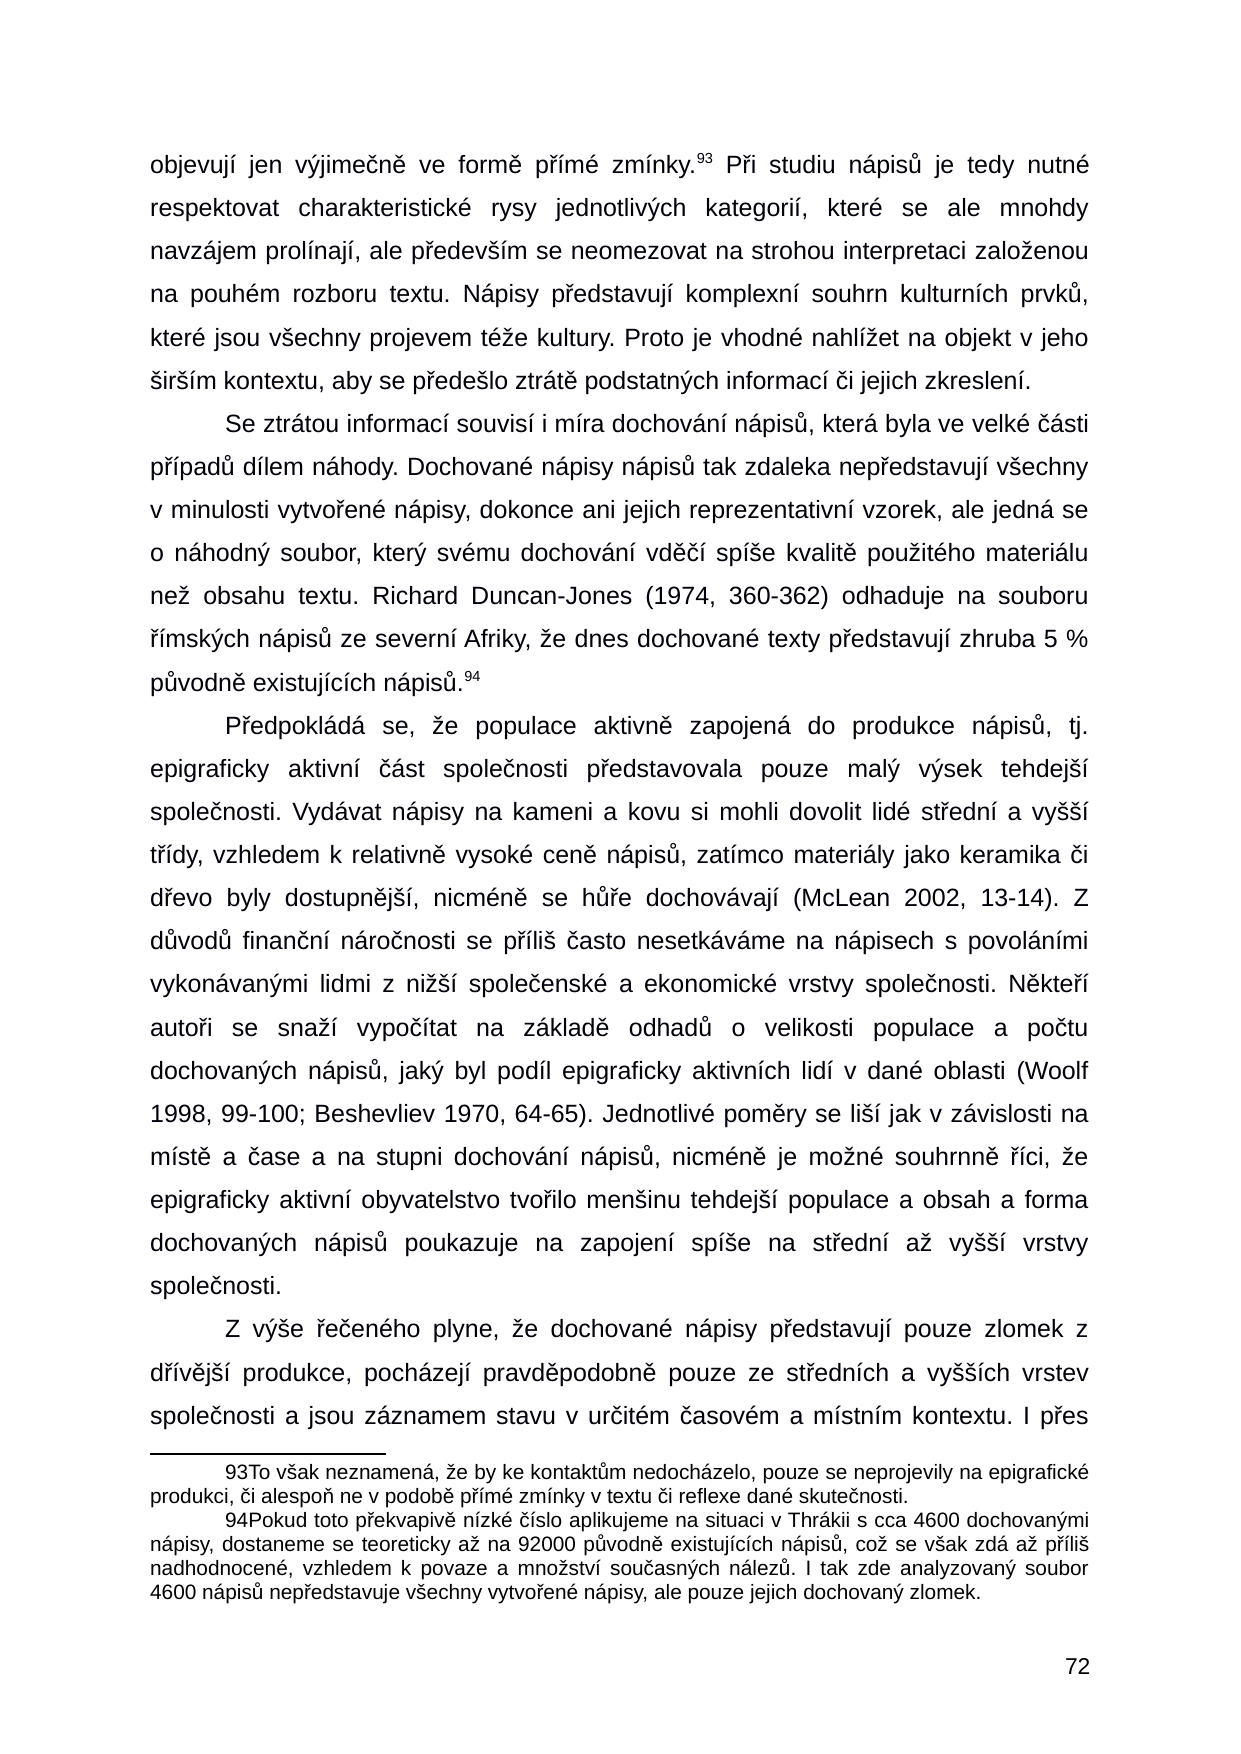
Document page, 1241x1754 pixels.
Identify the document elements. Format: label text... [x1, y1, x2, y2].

text Pokud toto překvapivě nízké číslo aplikujeme na situaci v Thrákii s cca 4600 dochovanými nápisy, dostaneme se teoreticky až na 92000 původně existujících nápisů, což se však zdá až příliš nadhodnocené, vzhledem k povaze a množství současných nálezů. I tak zde analyzovaný soubor 4600 nápisů nepředstavuje všechny vytvořené nápisy, ale pouze jejich dochovaný zlomek. [150, 1508, 1090, 1604]
text Z výše řečeného plyne, že dochované nápisy představují pouze zlomek z dřívější produkce, pocházejí pravděpodobně pouze ze středních a vyšších vrstev společnosti a jsou záznamem stavu v určitém časovém a místním kontextu. I přes [150, 1314, 1090, 1429]
text Se ztrátou informací souvisí i míra dochování nápisů, která byla ve velké části případů dílem náhody. Dochované nápisy nápisů tak zdaleka nepředstavují všechny v minulosti vytvořené nápisy, dokonce ani jejich reprezentativní vzorek, ale jedná se o náhodný soubor, který svému dochování vděčí spíše kvalitě použitého materiálu než obsahu textu. Richard Duncan-Jones (1974, 360-362) odhaduje na souboru římských nápisů ze severní Afriky, že dnes dochované texty představují zhruba 5 % původně existujících nápisů. [150, 409, 1090, 696]
text objevují jen výjimečně ve formě přímé zmínky. Při studiu nápisů je tedy nutné respektovat charakteristické rysy jednotlivých kategorií, které se ale mnohdy navzájem prolínají, ale především se neomezovat na strohou interpretaci založenou na pouhém rozboru textu. Nápisy představují komplexní souhrn kulturních prvků, které jsou všechny projevem téže kultury. Proto je vhodné nahlížet na objekt v jeho širším kontextu, aby se předešlo ztrátě podstatných informací či jejich zkreslení. [150, 150, 1090, 394]
text Předpokládá se, že populace aktivně zapojená do produkce nápisů, tj. epigraficky aktivní část společnosti představovala pouze malý výsek tehdejší společnosti. Vydávat nápisy na kameni a kovu si mohli dovolit lidé střední a vyšší třídy, vzhledem k relativně vysoké ceně nápisů, zatímco materiály jako keramika či dřevo byly dostupnější, nicméně se hůře dochovávají (McLean 2002, 13-14). Z důvodů finanční náročnosti se příliš často nesetkáváme na nápisech s povoláními vykonávanými lidmi z nižší společenské a ekonomické vrstvy společnosti. Někteří autoři se snaží vypočítat na základě odhadů o velikosti populace a počtu dochovaných nápisů, jaký byl podíl epigraficky aktivních lidí v dané oblasti (Woolf 1998, 99-100; Beshevliev 1970, 64-65). Jednotlivé poměry se liší jak v závislosti na místě a čase a na stupni dochování nápisů, nicméně je možné souhrnně říci, že epigraficky aktivní obyvatelstvo tvořilo menšinu tehdejší populace a obsah a forma dochovaných nápisů poukazuje na zapojení spíše na střední až vyšší vrstvy společnosti. [150, 711, 1090, 1300]
text To však neznamená, že by ke kontaktům nedocházelo, pouze se neprojevily na epigrafické produkci, či alespoň ne v podobě přímé zmínky v textu či reflexe dané skutečnosti. [150, 1460, 1090, 1508]
